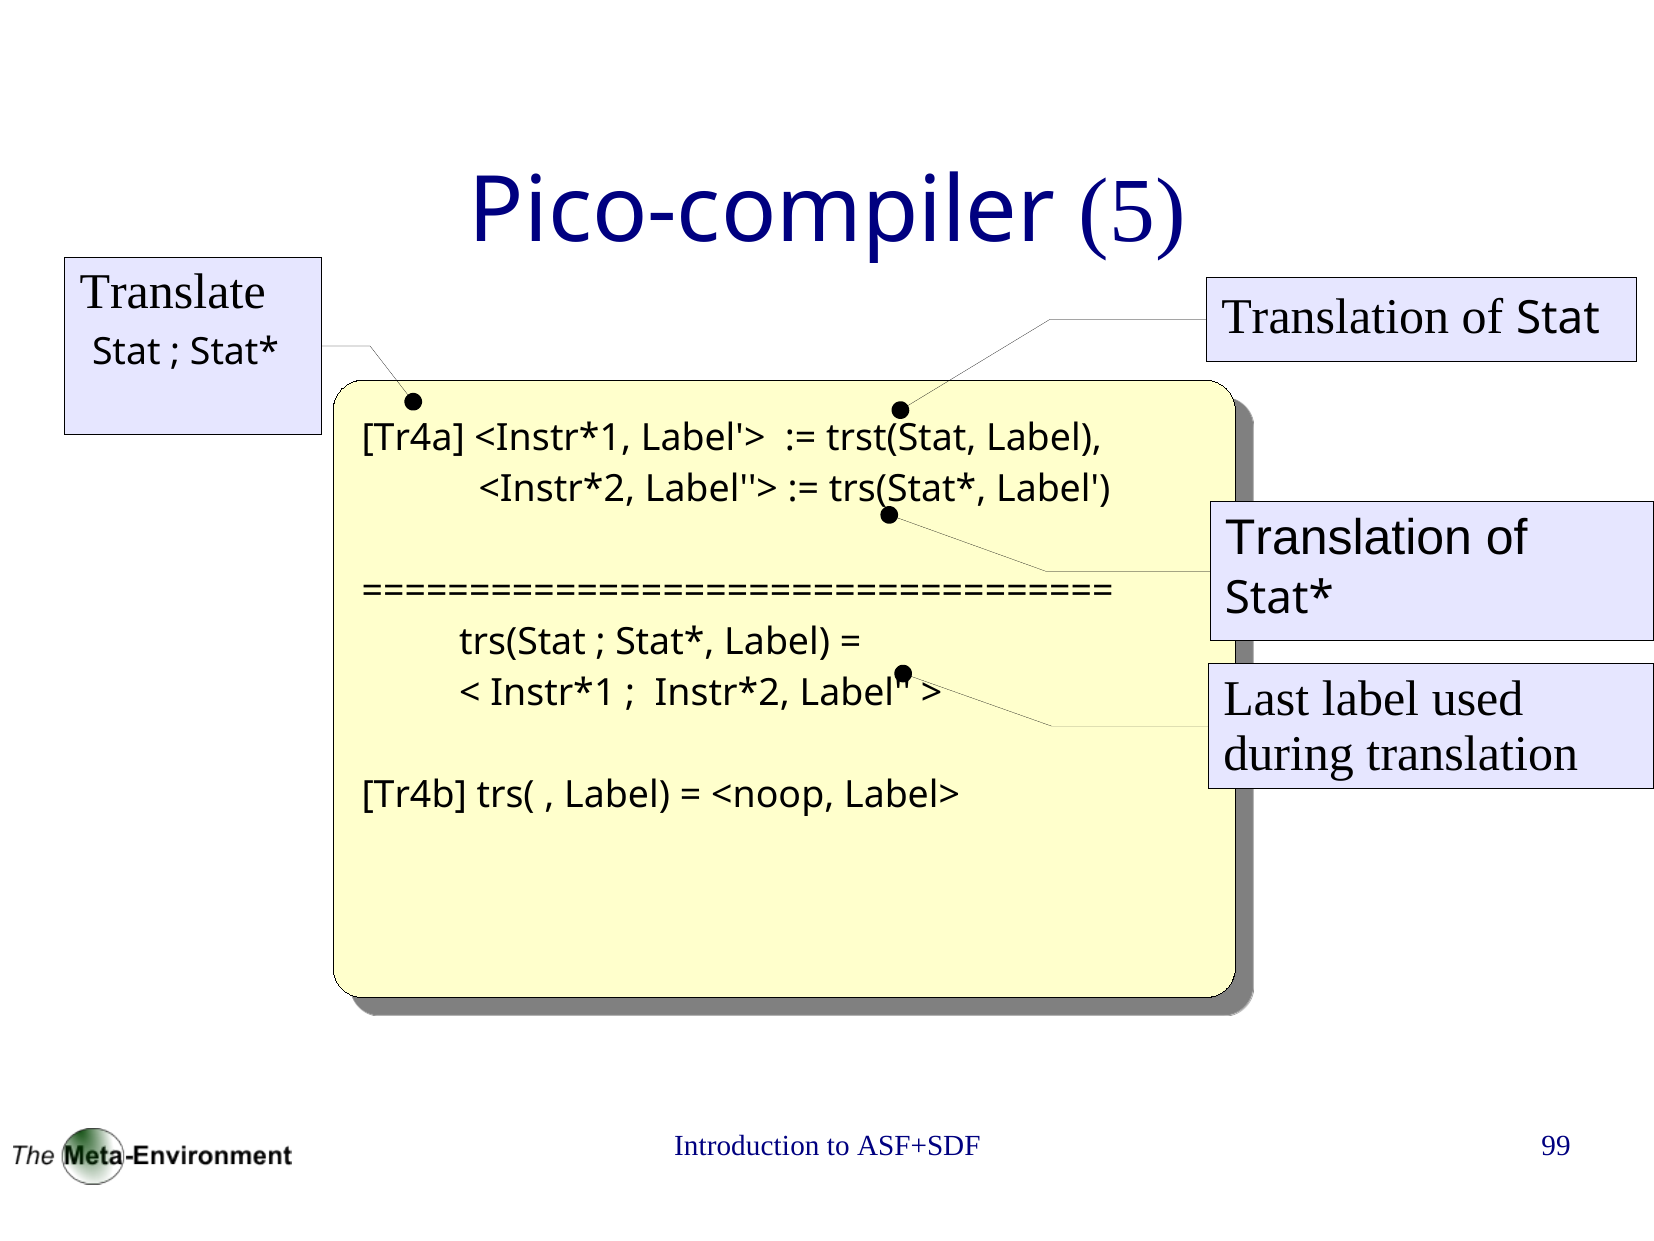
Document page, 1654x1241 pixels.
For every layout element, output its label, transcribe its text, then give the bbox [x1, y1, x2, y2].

text_box Translation of Stat [1206, 277, 1637, 362]
text_box Last label used during translation [1208, 663, 1654, 789]
text_box Translation of Stat* [1210, 501, 1654, 641]
picture [13, 1128, 292, 1185]
text_box [333, 380, 1236, 998]
title Pico-compiler (5) [121, 102, 1534, 311]
text_box [1231, 641, 1236, 663]
text_box [1231, 789, 1236, 984]
text_box Translate Stat ; Stat* [64, 257, 322, 435]
text_box [Tr4a] <Instr*1, Label'> := trst(Stat, Label), <Instr*2, Label''> := trs(Stat*, Label') =================================== trs(Stat ; Stat*, Label) = < Instr*1 ; Instr*2, Label'' > [Tr4b] trs( , Label) = <noop, Label> [346, 402, 1231, 985]
